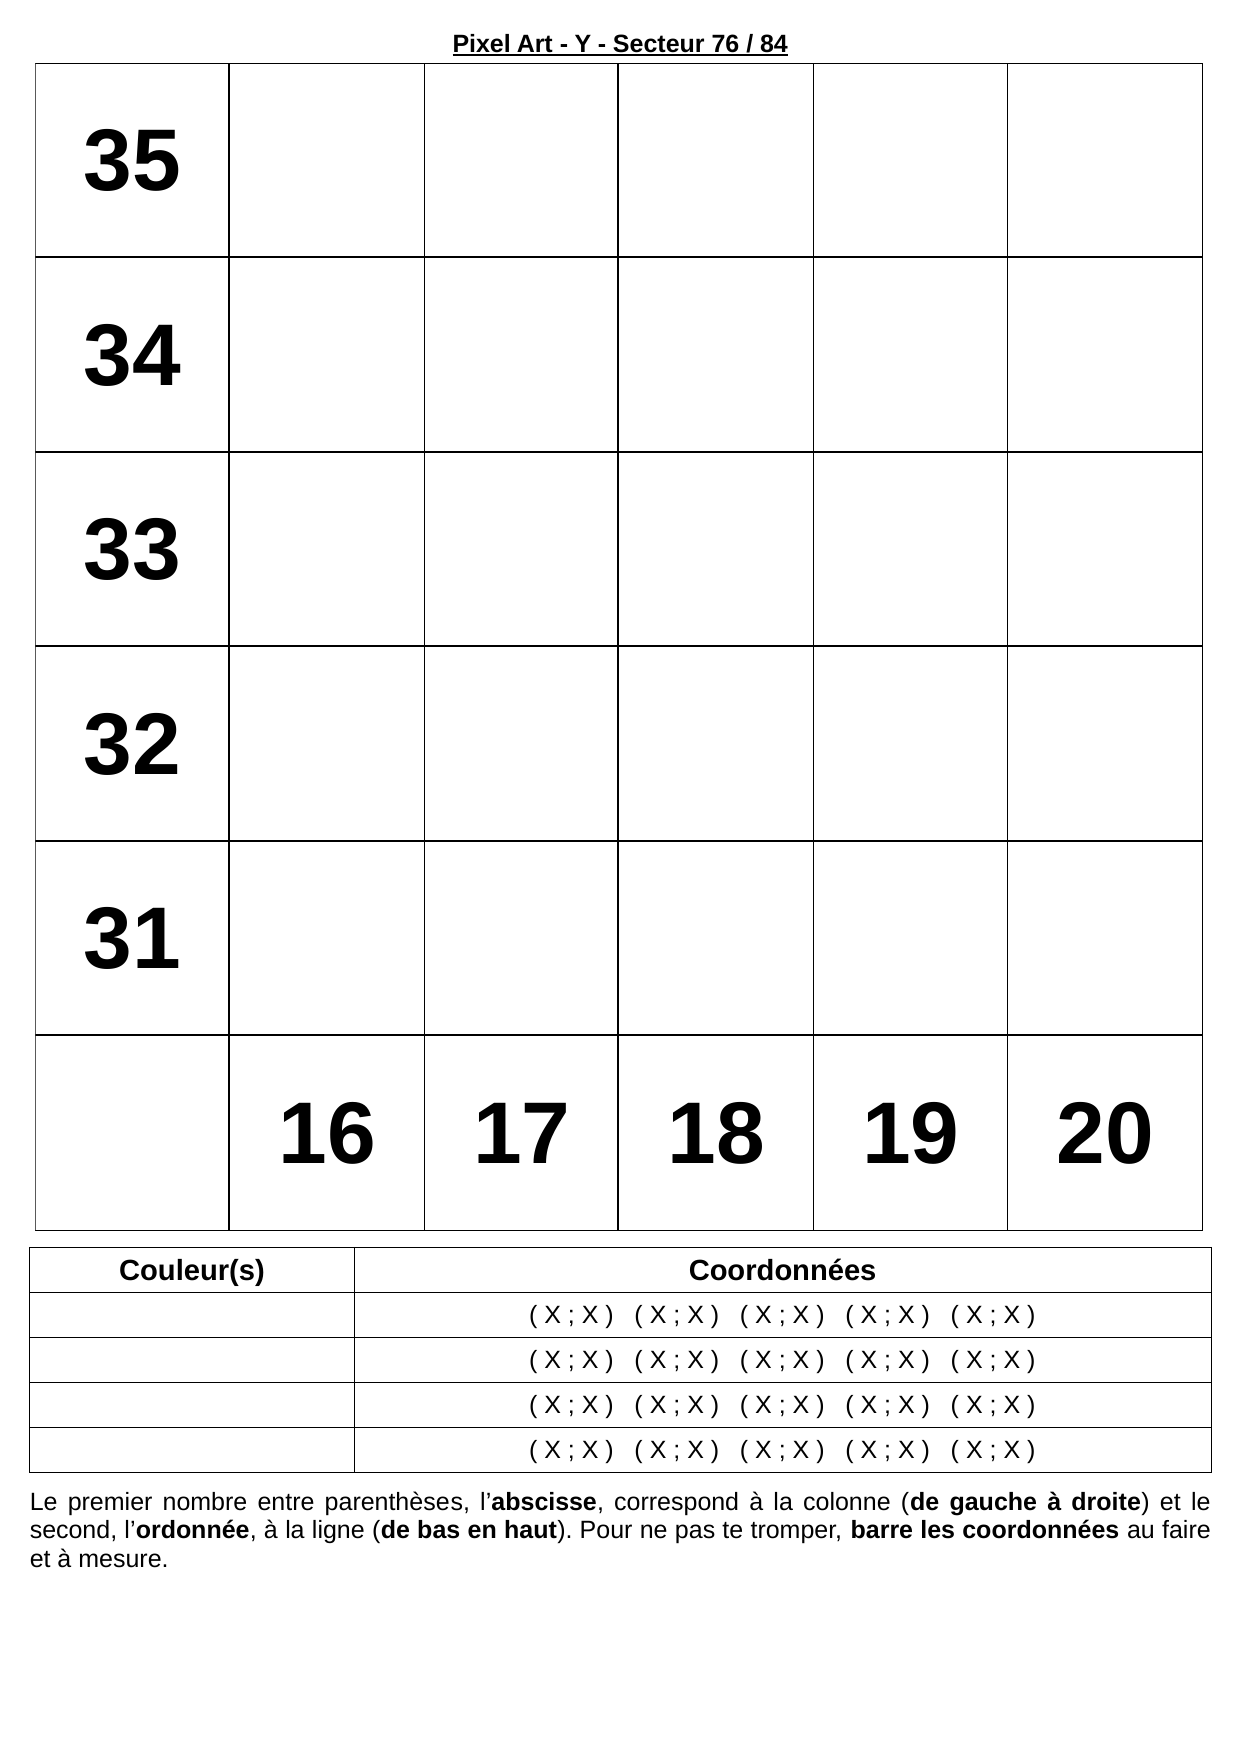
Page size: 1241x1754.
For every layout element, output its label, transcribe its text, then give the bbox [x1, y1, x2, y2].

table_cell [30, 1428, 354, 1472]
table_cell [30, 1383, 354, 1427]
table_cell ( X ; X ) ( X ; X ) ( X ; X ) ( X ; X ) ( X ; X ) [355, 1338, 1211, 1382]
table_cell [30, 1293, 354, 1337]
text Le premier nombre entre parenthèses, l’abscisse, correspond à la colonne (de gauche à droite) et le second, l’ordonnée, à la ligne (de bas en haut). Pour ne pas te tromper, barre les coordonnées au faire et à mesure. [29, 1487, 1211, 1573]
table_header Coordonnées [355, 1248, 1211, 1292]
table_cell ( X ; X ) ( X ; X ) ( X ; X ) ( X ; X ) ( X ; X ) [355, 1293, 1211, 1337]
table_cell ( X ; X ) ( X ; X ) ( X ; X ) ( X ; X ) ( X ; X ) [355, 1428, 1211, 1472]
text Pixel Art - Y - Secteur 76 / 84 [29, 29, 1211, 58]
table_header Couleur(s) [30, 1248, 354, 1292]
table_cell [30, 1338, 354, 1382]
table_cell ( X ; X ) ( X ; X ) ( X ; X ) ( X ; X ) ( X ; X ) [355, 1383, 1211, 1427]
